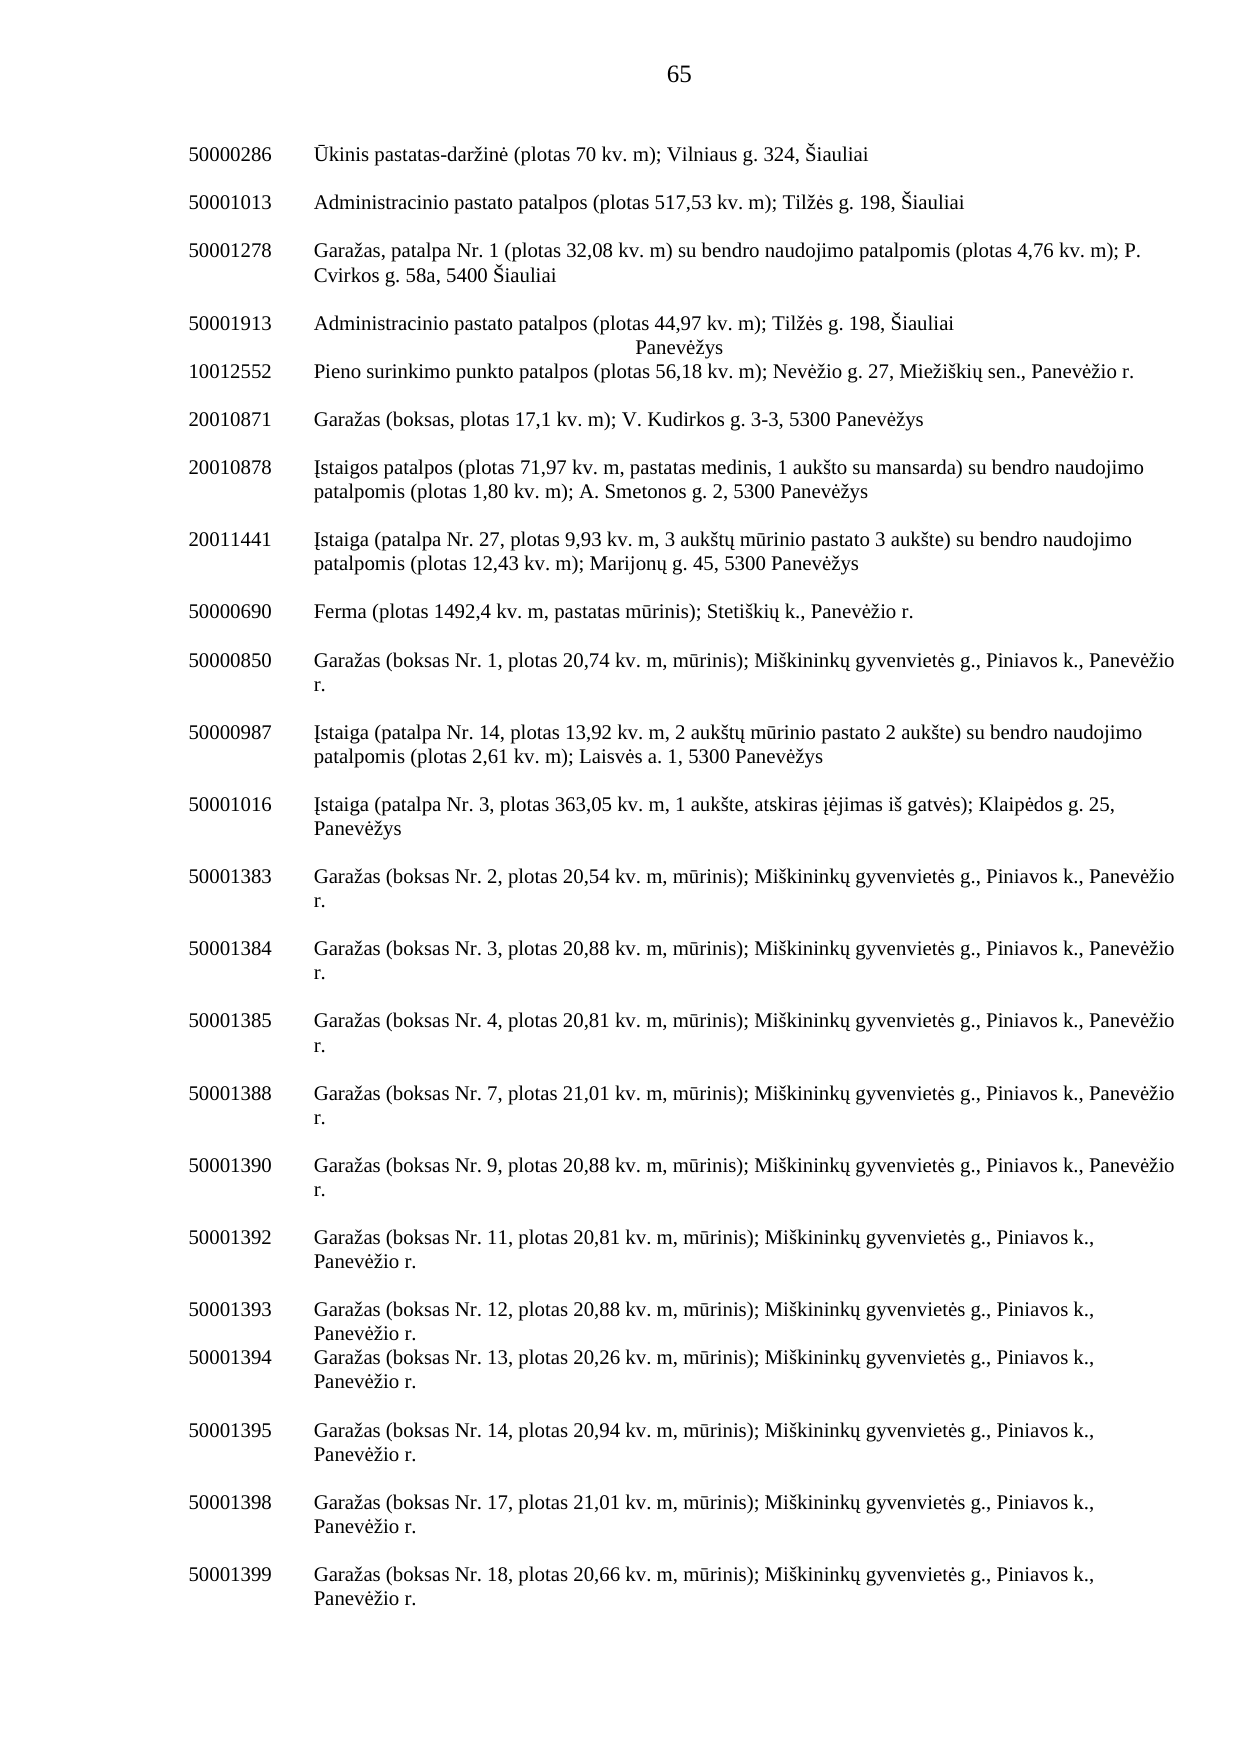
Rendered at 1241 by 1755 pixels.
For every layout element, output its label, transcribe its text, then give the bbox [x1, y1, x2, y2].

table_cell Ferma (plotas 1492,4 kv. m, pastatas mūrinis); Stetiškių k., Panevėžio r. [308, 599, 1181, 623]
table_cell [177, 575, 1181, 599]
table_cell 50001383 [177, 864, 308, 912]
table_cell Garažas (boksas Nr. 12, plotas 20,88 kv. m, mūrinis); Miškininkų gyvenvietės g., Piniavos k., Panevėžio r. [308, 1297, 1181, 1345]
table_cell 50001278 [177, 239, 308, 287]
table_cell 50001388 [177, 1081, 308, 1129]
table_cell Garažas (boksas Nr. 1, plotas 20,74 kv. m, mūrinis); Miškininkų gyvenvietės g., Piniavos k., Panevėžio r. [308, 648, 1181, 696]
table_cell Panevėžys [177, 335, 1181, 359]
table_cell Įstaiga (patalpa Nr. 27, plotas 9,93 kv. m, 3 aukštų mūrinio pastato 3 aukšte) su bendro naudojimo patalpomis (plotas 12,43 kv. m); Marijonų g. 45, 5300 Panevėžys [308, 527, 1181, 575]
table_cell 20010878 [177, 455, 308, 503]
table_cell [177, 1538, 1181, 1562]
table_cell 50000987 [177, 720, 308, 768]
table_cell 50001399 [177, 1562, 308, 1610]
table_cell [177, 503, 1181, 527]
table_cell Garažas (boksas Nr. 11, plotas 20,81 kv. m, mūrinis); Miškininkų gyvenvietės g., Piniavos k., Panevėžio r. [308, 1225, 1181, 1273]
table_cell [177, 1610, 1181, 1634]
table_cell [177, 118, 1181, 142]
table_cell [177, 1129, 1181, 1153]
table_cell 50000690 [177, 599, 308, 623]
table_cell [177, 1057, 1181, 1081]
table_cell [177, 912, 1181, 936]
table_cell [177, 1466, 1181, 1490]
table_cell 50001394 [177, 1345, 308, 1393]
table_cell [177, 768, 1181, 792]
table_cell 50001016 [177, 792, 308, 840]
table_cell [177, 214, 1181, 238]
table_cell Garažas (boksas Nr. 17, plotas 21,01 kv. m, mūrinis); Miškininkų gyvenvietės g., Piniavos k., Panevėžio r. [308, 1490, 1181, 1538]
table_cell Pieno surinkimo punkto patalpos (plotas 56,18 kv. m); Nevėžio g. 27, Miežiškių sen., Panevėžio r. [308, 359, 1181, 383]
table_cell 50001392 [177, 1225, 308, 1273]
table_cell Garažas, patalpa Nr. 1 (plotas 32,08 kv. m) su bendro naudojimo patalpomis (plotas 4,76 kv. m); P. Cvirkos g. 58a, 5400 Šiauliai [308, 239, 1181, 287]
table_cell Garažas (boksas Nr. 4, plotas 20,81 kv. m, mūrinis); Miškininkų gyvenvietės g., Piniavos k., Panevėžio r. [308, 1009, 1181, 1057]
table_cell [177, 1273, 1181, 1297]
table_cell 10012552 [177, 359, 308, 383]
table_cell Ūkinis pastatas-daržinė (plotas 70 kv. m); Vilniaus g. 324, Šiauliai [308, 142, 1181, 166]
table_cell 20011441 [177, 527, 308, 575]
table_cell Garažas (boksas Nr. 14, plotas 20,94 kv. m, mūrinis); Miškininkų gyvenvietės g., Piniavos k., Panevėžio r. [308, 1418, 1181, 1466]
table_cell Administracinio pastato patalpos (plotas 44,97 kv. m); Tilžės g. 198, Šiauliai [308, 311, 1181, 335]
table_cell 50000286 [177, 142, 308, 166]
table_cell 50001384 [177, 936, 308, 984]
table_cell [177, 166, 1181, 190]
table_cell [177, 1394, 1181, 1417]
table_cell [177, 624, 1181, 647]
table_cell Garažas (boksas, plotas 17,1 kv. m); V. Kudirkos g. 3-3, 5300 Panevėžys [308, 407, 1181, 431]
table_cell Administracinio pastato patalpos (plotas 517,53 kv. m); Tilžės g. 198, Šiauliai [308, 190, 1181, 214]
table_cell [177, 383, 1181, 407]
table_cell Įstaiga (patalpa Nr. 14, plotas 13,92 kv. m, 2 aukštų mūrinio pastato 2 aukšte) su bendro naudojimo patalpomis (plotas 2,61 kv. m); Laisvės a. 1, 5300 Panevėžys [308, 720, 1181, 768]
table_cell [177, 431, 1181, 455]
table_cell 50001398 [177, 1490, 308, 1538]
table_cell Garažas (boksas Nr. 7, plotas 21,01 kv. m, mūrinis); Miškininkų gyvenvietės g., Piniavos k., Panevėžio r. [308, 1081, 1181, 1129]
table_cell Garažas (boksas Nr. 9, plotas 20,88 kv. m, mūrinis); Miškininkų gyvenvietės g., Piniavos k., Panevėžio r. [308, 1153, 1181, 1201]
table_cell 20010871 [177, 407, 308, 431]
table_cell Įstaiga (patalpa Nr. 3, plotas 363,05 kv. m, 1 aukšte, atskiras įėjimas iš gatvės); Klaipėdos g. 25, Panevėžys [308, 792, 1181, 840]
table_cell [177, 984, 1181, 1008]
table_cell 50000850 [177, 648, 308, 696]
table_cell Garažas (boksas Nr. 13, plotas 20,26 kv. m, mūrinis); Miškininkų gyvenvietės g., Piniavos k., Panevėžio r. [308, 1345, 1181, 1393]
table_cell [177, 840, 1181, 864]
table_cell [177, 1201, 1181, 1225]
table_cell Įstaigos patalpos (plotas 71,97 kv. m, pastatas medinis, 1 aukšto su mansarda) su bendro naudojimo patalpomis (plotas 1,80 kv. m); A. Smetonos g. 2, 5300 Panevėžys [308, 455, 1181, 503]
table_cell 50001013 [177, 190, 308, 214]
table_cell Garažas (boksas Nr. 3, plotas 20,88 kv. m, mūrinis); Miškininkų gyvenvietės g., Piniavos k., Panevėžio r. [308, 936, 1181, 984]
table_cell Garažas (boksas Nr. 2, plotas 20,54 kv. m, mūrinis); Miškininkų gyvenvietės g., Piniavos k., Panevėžio r. [308, 864, 1181, 912]
table_cell 50001393 [177, 1297, 308, 1345]
table_cell 50001390 [177, 1153, 308, 1201]
table_cell Garažas (boksas Nr. 18, plotas 20,66 kv. m, mūrinis); Miškininkų gyvenvietės g., Piniavos k., Panevėžio r. [308, 1562, 1181, 1610]
table_cell [177, 287, 1181, 311]
table_cell 50001395 [177, 1418, 308, 1466]
table_cell 50001385 [177, 1009, 308, 1057]
table_cell [177, 696, 1181, 720]
table_cell 50001913 [177, 311, 308, 335]
